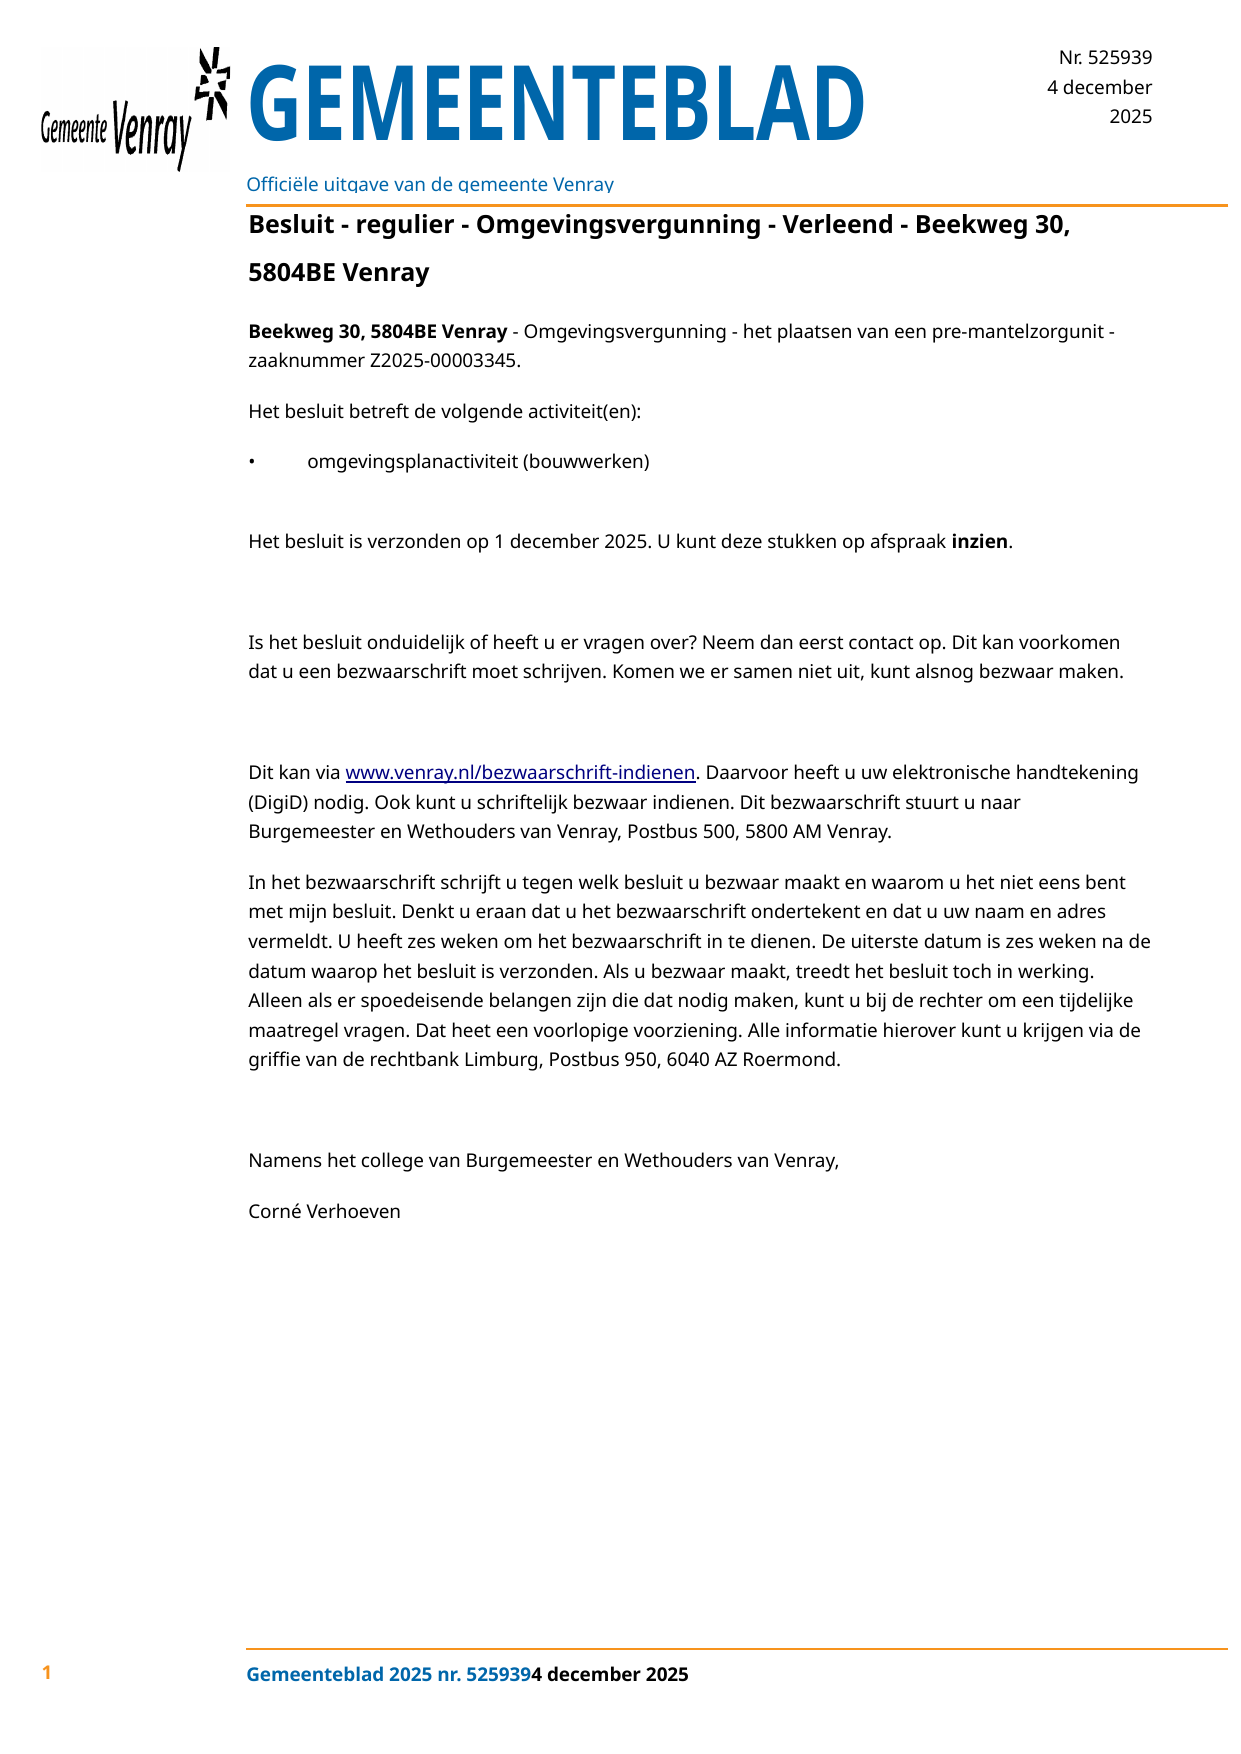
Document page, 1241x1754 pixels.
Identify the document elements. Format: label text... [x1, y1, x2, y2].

text Het besluit is verzonden op 1 december 2025. U kunt deze stukken op afspraak inzien. [248, 528, 1152, 554]
text In het bezwaarschrift schrijft u tegen welk besluit u bezwaar maakt en waarom u het niet eens bent met mijn besluit. Denkt u eraan dat u het bezwaarschrift ondertekent en dat u uw naam en adres vermeldt. U heeft zes weken om het bezwaarschrift in te dienen. De uiterste datum is zes weken na de datum waarop het besluit is verzonden. Als u bezwaar maakt, treedt het besluit toch in werking. Alleen als er spoedeisende belangen zijn die dat nodig maken, kunt u bij de rechter om een tijdelijke maatregel vragen. Dat heet een voorlopige voorziening. Alle informatie hierover kunt u krijgen via de griffie van de rechtbank Limburg, Postbus 950, 6040 AZ Roermond. [248, 869, 1152, 1072]
picture [41, 47, 231, 172]
text Corné Verhoeven [248, 1198, 1152, 1224]
text Is het besluit onduidelijk of heeft u er vragen over? Neem dan eerst contact op. Dit kan voorkomen dat u een bezwaarschrift moet schrijven. Komen we er samen niet uit, kunt alsnog bezwaar maken. [248, 629, 1152, 684]
list omgevingsplanactiviteit (bouwwerken) [248, 448, 1152, 474]
text Besluit - regulier - Omgevingsvergunning - Verleend - Beekweg 30, 5804BE Venray [248, 207, 1152, 288]
text Het besluit betreft de volgende activiteit(en): [248, 398, 1152, 424]
text Namens het college van Burgemeester en Wethouders van Venray, [248, 1147, 1152, 1173]
text Beekweg 30, 5804BE Venray - Omgevingsvergunning - het plaatsen van een pre-mantelzorgunit - zaaknummer Z2025-00003345. [248, 318, 1152, 373]
text Dit kan via www.venray.nl/bezwaarschrift-indienen. Daarvoor heeft u uw elektronische handtekening (DigiD) nodig. Ook kunt u schriftelijk bezwaar indienen. Dit bezwaarschrift stuurt u naar Burgemeester en Wethouders van Venray, Postbus 500, 5800 AM Venray. [248, 759, 1152, 844]
